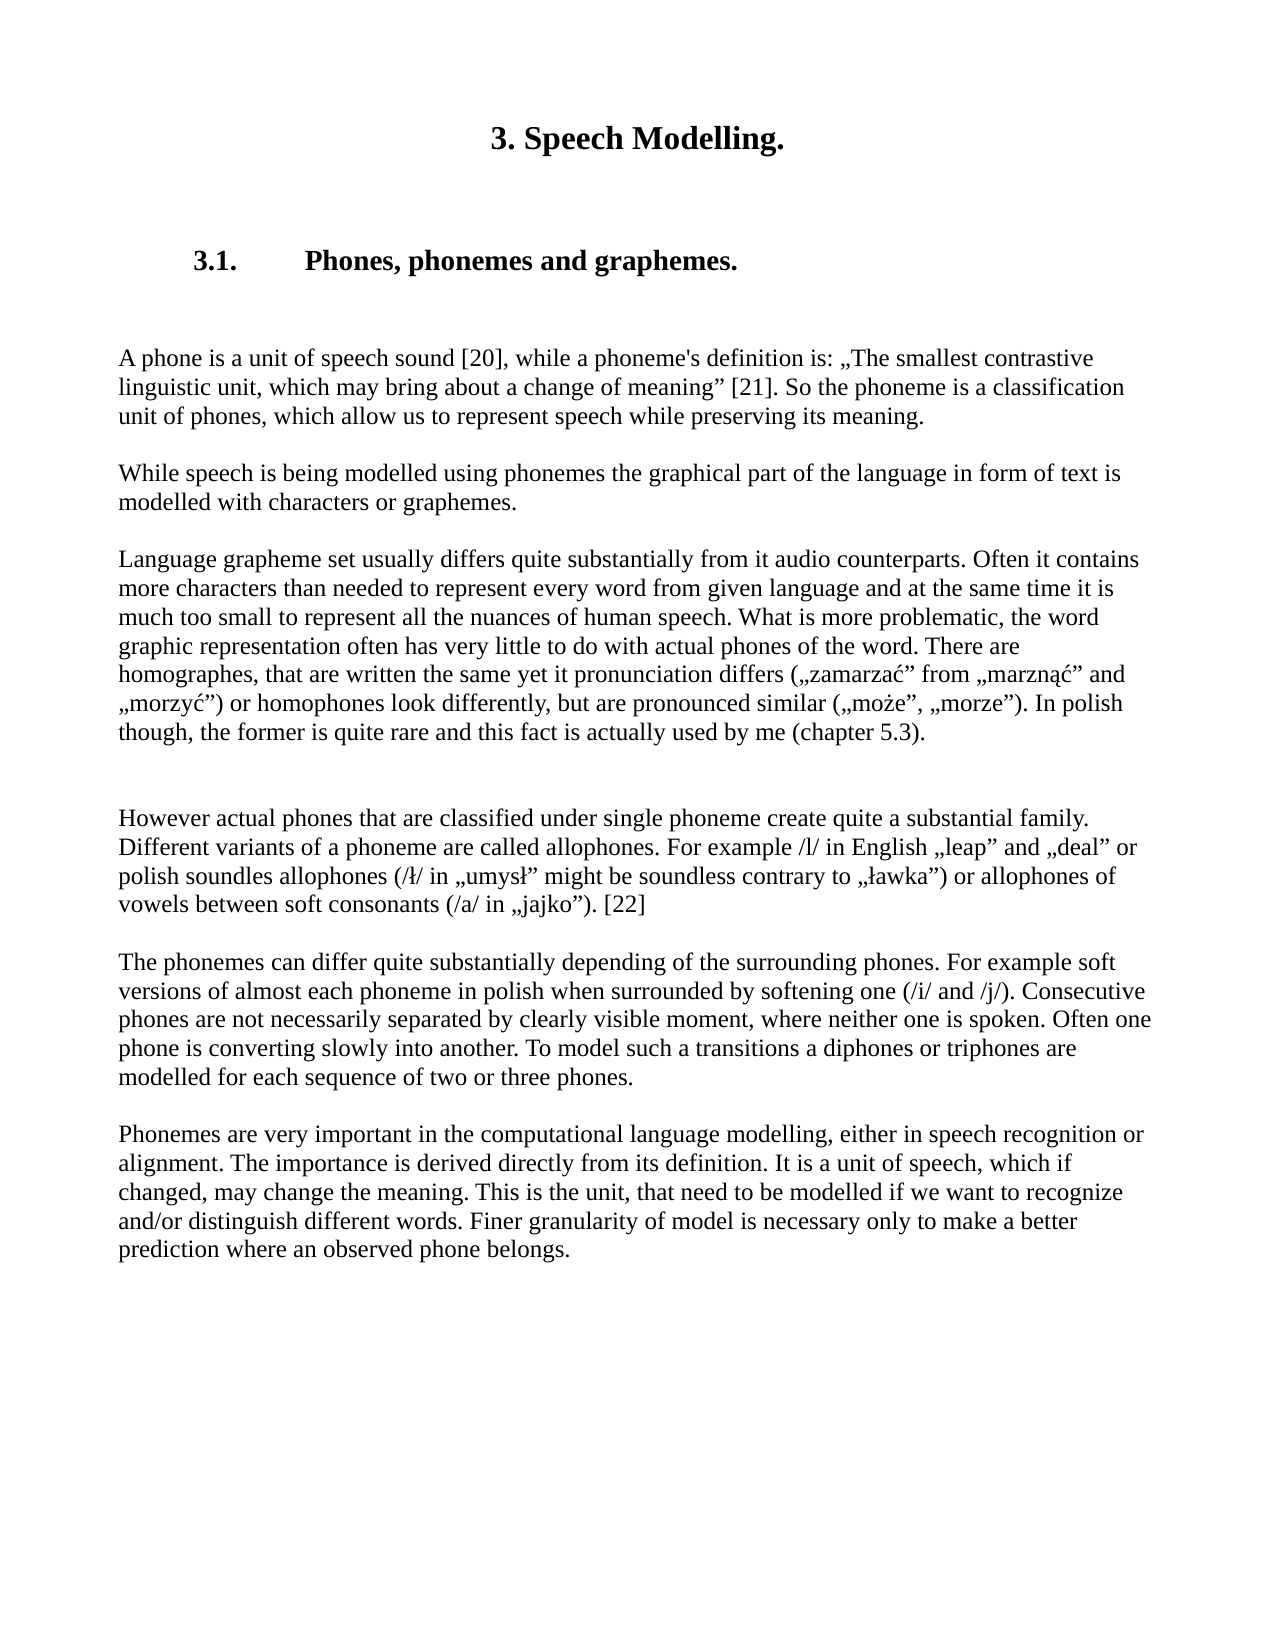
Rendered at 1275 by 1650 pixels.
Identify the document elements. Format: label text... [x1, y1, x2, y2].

text A phone is a unit of speech sound [20], while a phoneme's definition is: „The smallest contrastive linguistic unit, which may bring about a change of meaning” [21]. So the phoneme is a classification unit of phones, which allow us to represent speech while preserving its meaning. [118, 343, 1157, 429]
text Phonemes are very important in the computational language modelling, either in speech recognition or alignment. The importance is derived directly from its definition. It is a unit of speech, which if changed, may change the meaning. This is the unit, that need to be modelled if we want to recognize and/or distinguish different words. Finer granularity of model is necessary only to make a better prediction where an observed phone belongs. [118, 1119, 1157, 1263]
text Language grapheme set usually differs quite substantially from it audio counterparts. Often it contains more characters than needed to represent every word from given language and at the same time it is much too small to represent all the nuances of human speech. What is more problematic, the word graphic representation often has very little to do with actual phones of the word. There are homographes, that are written the same yet it pronunciation differs („zamarzać” from „marznąć” and „morzyć”) or homophones look differently, but are pronounced similar („może”, „morze”). In polish though, the former is quite rare and this fact is actually used by me (chapter 5.3). [118, 544, 1157, 746]
text 3. Speech Modelling. [118, 118, 1157, 156]
text However actual phones that are classified under single phoneme create quite a substantial family. Different variants of a phoneme are called allophones. For example /l/ in English „leap” and „deal” or polish soundles allophones (/ł/ in „umysł” might be soundless contrary to „ławka”) or allophones of vowels between soft consonants (/a/ in „jajko”). [22] [118, 803, 1157, 918]
text The phonemes can differ quite substantially depending of the surrounding phones. For example soft versions of almost each phoneme in polish when surrounded by softening one (/i/ and /j/). Consecutive phones are not necessarily separated by clearly visible moment, where neither one is spoken. Often one phone is converting slowly into another. To model such a transitions a diphones or triphones are modelled for each sequence of two or three phones. [118, 947, 1157, 1091]
text While speech is being modelled using phonemes the graphical part of the language in form of text is modelled with characters or graphemes. [118, 458, 1157, 516]
list Phones, phonemes and graphemes. [193, 243, 1157, 276]
